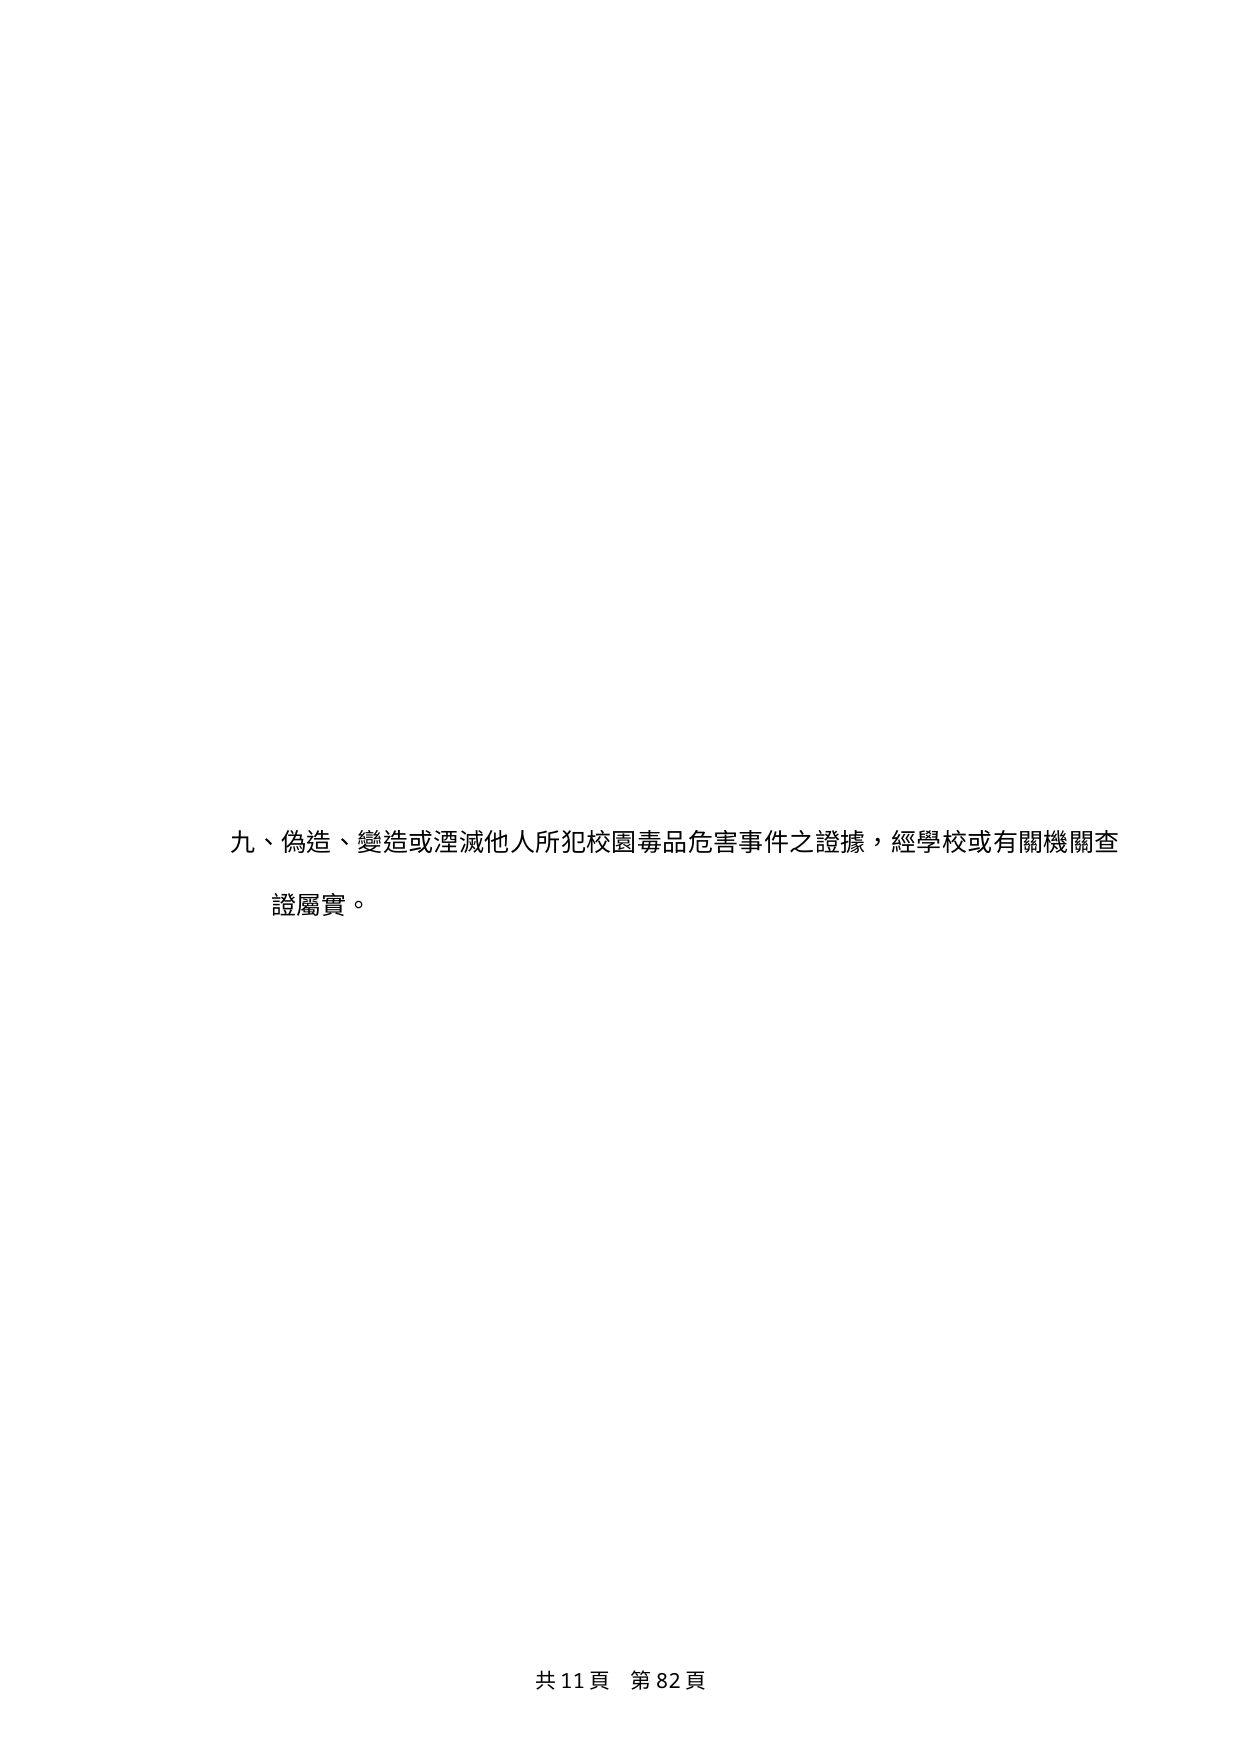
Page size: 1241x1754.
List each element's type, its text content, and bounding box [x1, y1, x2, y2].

text 九、偽造、變造或湮滅他人所犯校園毒品危害事件之證據，經學校或有關機關查證屬實。 [230, 799, 1122, 924]
